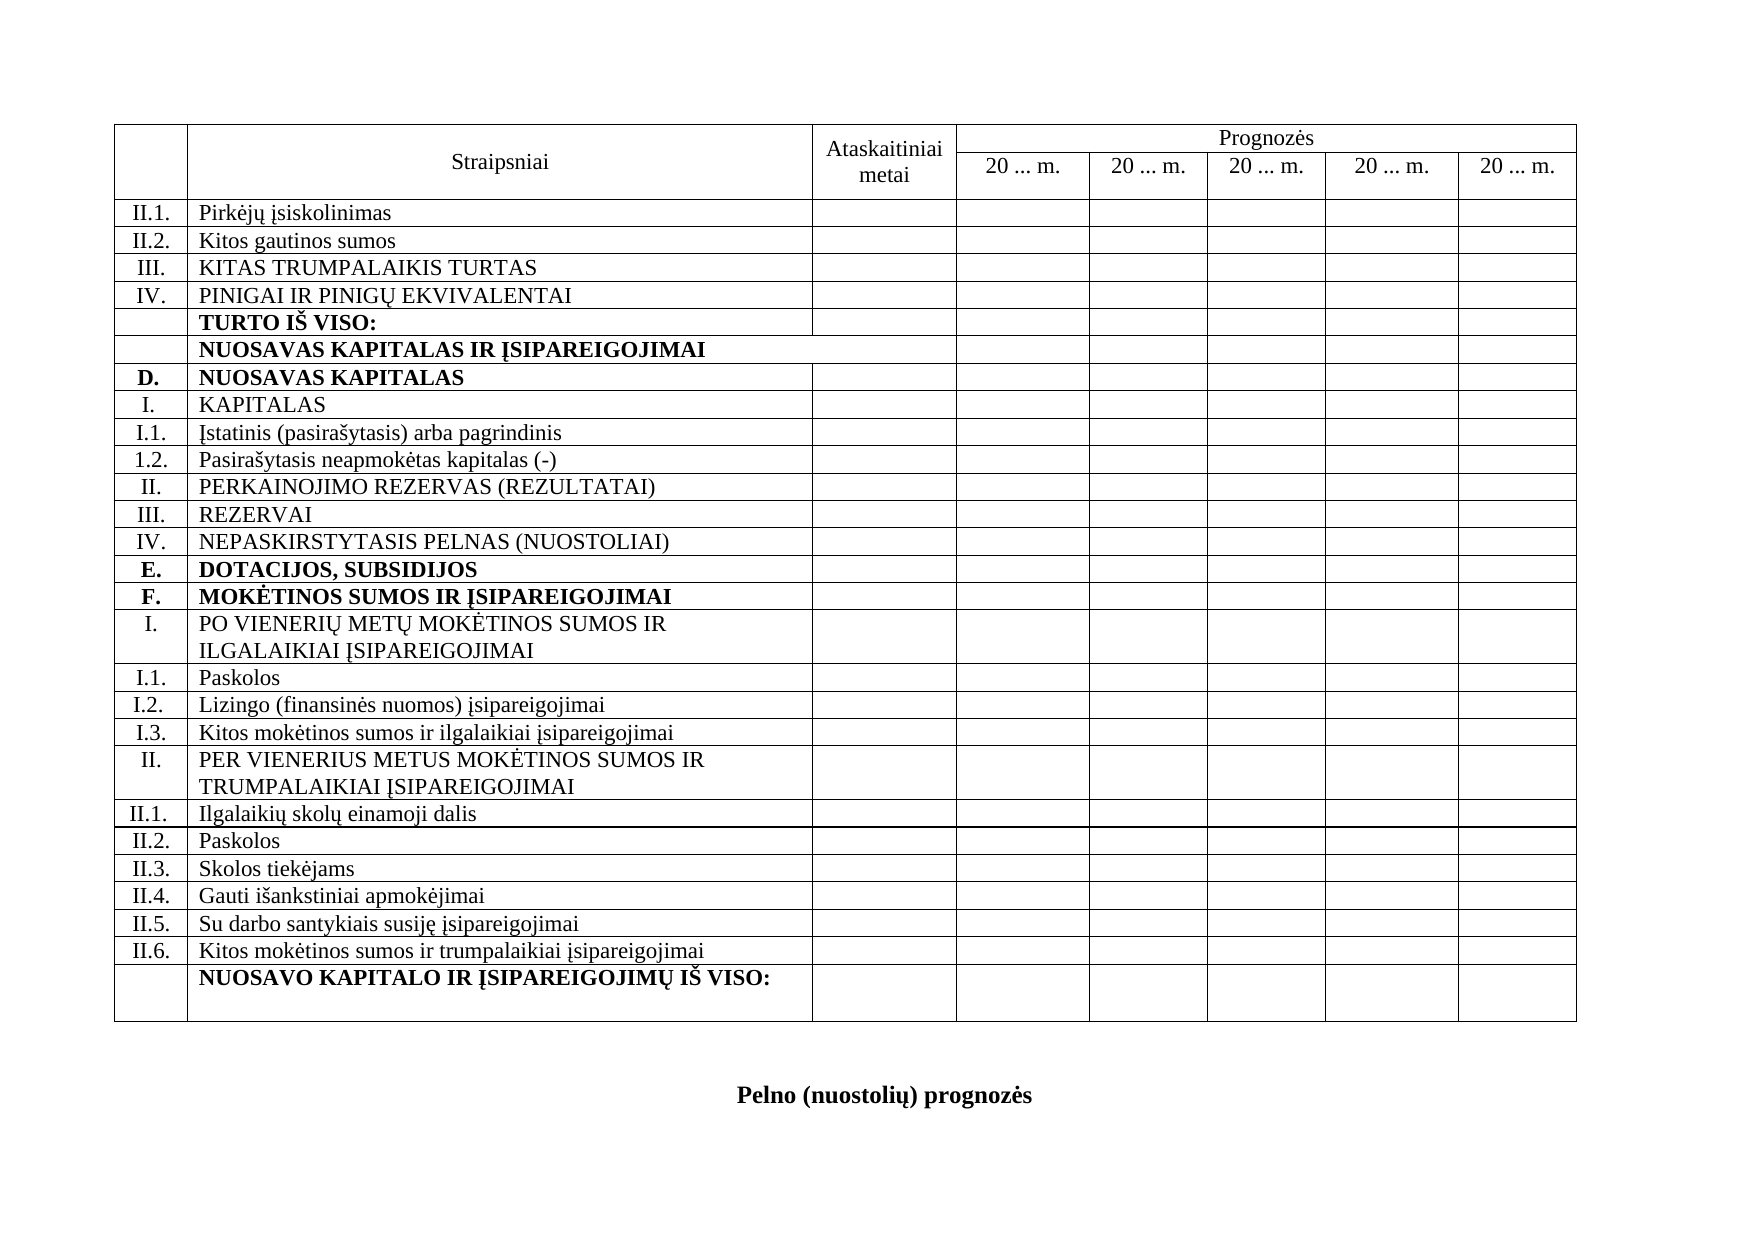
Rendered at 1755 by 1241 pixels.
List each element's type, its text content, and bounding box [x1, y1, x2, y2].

table_cell 20 ... m. [1208, 153, 1325, 198]
table_cell [813, 282, 956, 308]
table_cell II. [115, 746, 187, 799]
table_cell [1326, 336, 1458, 363]
table_cell [1208, 828, 1325, 854]
table_cell KITAS TRUMPALAIKIS TURTAS [188, 254, 812, 281]
table_cell [1208, 474, 1325, 500]
table_cell [1208, 583, 1325, 609]
table_cell [1208, 200, 1325, 226]
table_cell [1208, 910, 1325, 936]
table_cell I.3. [115, 719, 187, 745]
table_cell E. [115, 556, 187, 582]
table_cell DOTACIJOS, SUBSIDIJOS [188, 556, 812, 582]
table_cell [1459, 965, 1576, 1021]
table_cell Skolos tiekėjams [188, 855, 812, 881]
table_cell Paskolos [188, 664, 812, 691]
table_cell Su darbo santykiais susiję įsipareigojimai [188, 910, 812, 936]
table_cell [1208, 446, 1325, 472]
table_cell Įstatinis (pasirašytasis) arba pagrindinis [188, 419, 812, 445]
table_cell [957, 364, 1089, 390]
table_cell [1459, 800, 1576, 826]
table_cell III. [115, 501, 187, 527]
table_cell [1090, 474, 1207, 500]
table_cell [813, 419, 956, 445]
table_cell IV. [115, 282, 187, 308]
table_cell [1090, 937, 1207, 963]
table_cell [1326, 446, 1458, 472]
table_cell 1.2. [115, 446, 187, 472]
table_cell Pirkėjų įsiskolinimas [188, 200, 812, 226]
table_cell [1326, 419, 1458, 445]
table_header Ataskaitiniai metai [813, 125, 956, 198]
table_cell [813, 855, 956, 881]
table_cell [1326, 501, 1458, 527]
table_cell [1326, 556, 1458, 582]
table_cell [1208, 254, 1325, 281]
table_cell [1208, 391, 1325, 418]
table_cell [957, 474, 1089, 500]
table_cell [1459, 937, 1576, 963]
table_cell [1459, 882, 1576, 909]
table_cell [1208, 282, 1325, 308]
table_cell I. [115, 391, 187, 418]
table_cell [957, 664, 1089, 691]
table_cell [957, 227, 1089, 253]
table_cell TURTO IŠ VISO: [188, 309, 812, 335]
table_cell PO VIENERIŲ METŲ MOKĖTINOS SUMOS IR ILGALAIKIAI ĮSIPAREIGOJIMAI [188, 610, 812, 663]
table_cell [813, 391, 956, 418]
table_cell [813, 254, 956, 281]
table_cell [1459, 200, 1576, 226]
table_cell [1326, 254, 1458, 281]
table_cell [1326, 910, 1458, 936]
table_cell II.2. [115, 828, 187, 854]
table_cell [813, 910, 956, 936]
table_cell [813, 200, 956, 226]
table_cell [1090, 828, 1207, 854]
table_cell [1090, 501, 1207, 527]
table_cell 20 ... m. [957, 153, 1089, 198]
table_cell [1326, 282, 1458, 308]
table_cell [813, 882, 956, 909]
table_cell [1326, 309, 1458, 335]
table_cell [957, 937, 1089, 963]
table_cell [1326, 364, 1458, 390]
table_cell [1326, 719, 1458, 745]
table_cell [1090, 664, 1207, 691]
table_cell [957, 446, 1089, 472]
table_cell [1459, 501, 1576, 527]
table_cell [1459, 364, 1576, 390]
table_header [115, 125, 187, 198]
table_cell [813, 474, 956, 500]
table_cell [1459, 910, 1576, 936]
table_cell [1208, 800, 1325, 826]
table_cell [1208, 882, 1325, 909]
table_cell [1090, 446, 1207, 472]
table_cell [1208, 556, 1325, 582]
table_cell [1326, 391, 1458, 418]
table_cell [115, 336, 187, 363]
table_cell [1326, 474, 1458, 500]
table_cell [1090, 800, 1207, 826]
table_cell [957, 254, 1089, 281]
table_cell PER VIENERIUS METUS MOKĖTINOS SUMOS IR TRUMPALAIKIAI ĮSIPAREIGOJIMAI [188, 746, 812, 799]
table_cell [957, 965, 1089, 1021]
table_cell [957, 882, 1089, 909]
table_cell NUOSAVO KAPITALO IR ĮSIPAREIGOJIMŲ IŠ VISO: [188, 965, 812, 1021]
table_cell [813, 746, 956, 799]
table_cell [1090, 719, 1207, 745]
table_cell [1459, 474, 1576, 500]
table_cell [813, 828, 956, 854]
table_cell [1459, 254, 1576, 281]
table_cell II. [115, 474, 187, 500]
table_cell REZERVAI [188, 501, 812, 527]
table_cell [957, 309, 1089, 335]
table_cell [1208, 227, 1325, 253]
table_cell KAPITALAS [188, 391, 812, 418]
table_cell [1459, 719, 1576, 745]
table_cell NUOSAVAS KAPITALAS IR ĮSIPAREIGOJIMAI [188, 336, 812, 363]
table_cell Kitos mokėtinos sumos ir ilgalaikiai įsipareigojimai [188, 719, 812, 745]
table_cell [1090, 254, 1207, 281]
table_cell Paskolos [188, 828, 812, 854]
table_cell [957, 336, 1089, 363]
table_cell [957, 556, 1089, 582]
table_cell [1459, 828, 1576, 854]
table_cell [1090, 692, 1207, 718]
table_cell [1208, 855, 1325, 881]
table_header Straipsniai [188, 125, 812, 198]
table_cell [1090, 882, 1207, 909]
table_cell [1090, 200, 1207, 226]
table_cell [1326, 664, 1458, 691]
table_cell IV. [115, 528, 187, 554]
table_cell II.3. [115, 855, 187, 881]
table_cell [1459, 583, 1576, 609]
table_cell [1208, 937, 1325, 963]
table_cell II.4. [115, 882, 187, 909]
table_cell [957, 746, 1089, 799]
table_cell [1090, 309, 1207, 335]
table_cell [1090, 391, 1207, 418]
table_cell [813, 610, 956, 663]
table_cell [1090, 965, 1207, 1021]
table_cell [957, 501, 1089, 527]
table_cell I.2. [115, 692, 187, 718]
table_cell [1090, 556, 1207, 582]
table_cell [813, 965, 956, 1021]
table_cell [957, 719, 1089, 745]
table_cell I.1. [115, 419, 187, 445]
table_cell Kitos mokėtinos sumos ir trumpalaikiai įsipareigojimai [188, 937, 812, 963]
table_cell [1326, 855, 1458, 881]
table_cell Kitos gautinos sumos [188, 227, 812, 253]
table_cell [957, 855, 1089, 881]
table_cell [1090, 910, 1207, 936]
table_cell [1459, 391, 1576, 418]
table_cell [813, 227, 956, 253]
table_cell Ilgalaikių skolų einamoji dalis [188, 800, 812, 826]
table_cell [1208, 309, 1325, 335]
table_cell [813, 664, 956, 691]
table_cell [1459, 282, 1576, 308]
table_cell [1326, 937, 1458, 963]
table_cell [813, 364, 956, 390]
table_cell [957, 391, 1089, 418]
table_cell 20 ... m. [1326, 153, 1458, 198]
table_cell II.1. [115, 800, 187, 826]
table_cell [957, 828, 1089, 854]
table_cell [813, 556, 956, 582]
table_cell [1208, 965, 1325, 1021]
table_cell [1090, 528, 1207, 554]
table_cell [1326, 583, 1458, 609]
table_cell [1326, 200, 1458, 226]
table_cell [1208, 364, 1325, 390]
table_cell [1208, 664, 1325, 691]
table_cell [957, 200, 1089, 226]
table_cell [1208, 501, 1325, 527]
table_cell [1090, 419, 1207, 445]
table_cell [1208, 528, 1325, 554]
table_cell MOKĖTINOS SUMOS IR ĮSIPAREIGOJIMAI [188, 583, 812, 609]
table_cell NUOSAVAS KAPITALAS [188, 364, 812, 390]
table_cell PINIGAI IR PINIGŲ EKVIVALENTAI [188, 282, 812, 308]
table_cell II.1. [115, 200, 187, 226]
table_cell [1090, 227, 1207, 253]
table_cell [1208, 610, 1325, 663]
table_cell [1326, 227, 1458, 253]
table_cell [115, 309, 187, 335]
table_cell Lizingo (finansinės nuomos) įsipareigojimai [188, 692, 812, 718]
table_cell [1090, 364, 1207, 390]
table_cell [957, 528, 1089, 554]
table_cell [1326, 828, 1458, 854]
table_cell [1090, 336, 1207, 363]
table_cell III. [115, 254, 187, 281]
table_cell [1208, 419, 1325, 445]
table_cell [957, 610, 1089, 663]
table_cell [115, 965, 187, 1021]
table_cell [957, 910, 1089, 936]
table_cell F. [115, 583, 187, 609]
table_cell Gauti išankstiniai apmokėjimai [188, 882, 812, 909]
table_cell [1326, 528, 1458, 554]
table_cell [1090, 610, 1207, 663]
table_cell [957, 419, 1089, 445]
table_cell [1459, 446, 1576, 472]
table_cell [1459, 309, 1576, 335]
table_cell [1090, 746, 1207, 799]
table_cell [957, 692, 1089, 718]
table_cell [957, 282, 1089, 308]
table_cell [813, 528, 956, 554]
table_cell [1208, 336, 1325, 363]
text Pelno (nuostolių) prognozės [103, 1080, 1666, 1108]
table_cell [813, 501, 956, 527]
table_cell [813, 719, 956, 745]
table_cell [813, 800, 956, 826]
table_cell II.6. [115, 937, 187, 963]
table_cell II.5. [115, 910, 187, 936]
table_cell [1326, 692, 1458, 718]
table_cell [1208, 746, 1325, 799]
table_cell PERKAINOJIMO REZERVAS (REZULTATAI) [188, 474, 812, 500]
table_cell I. [115, 610, 187, 663]
table_cell [1326, 882, 1458, 909]
table_header Prognozės [957, 125, 1576, 152]
table_cell [957, 800, 1089, 826]
table_cell [813, 446, 956, 472]
table_cell D. [115, 364, 187, 390]
table_cell [813, 309, 956, 335]
table_cell [1459, 419, 1576, 445]
table_cell [1459, 227, 1576, 253]
table_cell [1208, 719, 1325, 745]
table_cell NEPASKIRSTYTASIS PELNAS (NUOSTOLIAI) [188, 528, 812, 554]
table_cell [957, 583, 1089, 609]
table_cell [1459, 336, 1576, 363]
table_cell [813, 692, 956, 718]
table_cell [1459, 528, 1576, 554]
table_cell [1459, 610, 1576, 663]
table_cell [1459, 855, 1576, 881]
table_cell [813, 336, 956, 363]
table_cell [813, 937, 956, 963]
table_cell [1459, 664, 1576, 691]
table_cell I.1. [115, 664, 187, 691]
table_cell [1090, 583, 1207, 609]
table_cell 20 ... m. [1459, 153, 1576, 198]
table_cell 20 ... m. [1090, 153, 1207, 198]
table_cell [1459, 746, 1576, 799]
table_cell [1326, 800, 1458, 826]
table_cell Pasirašytasis neapmokėtas kapitalas (-) [188, 446, 812, 472]
table_cell [1326, 746, 1458, 799]
table_cell [1459, 556, 1576, 582]
table_cell [1326, 965, 1458, 1021]
table_cell [1090, 282, 1207, 308]
table_cell [813, 583, 956, 609]
table_cell [1090, 855, 1207, 881]
table_cell II.2. [115, 227, 187, 253]
table_cell [1326, 610, 1458, 663]
table_cell [1459, 692, 1576, 718]
table_cell [1208, 692, 1325, 718]
